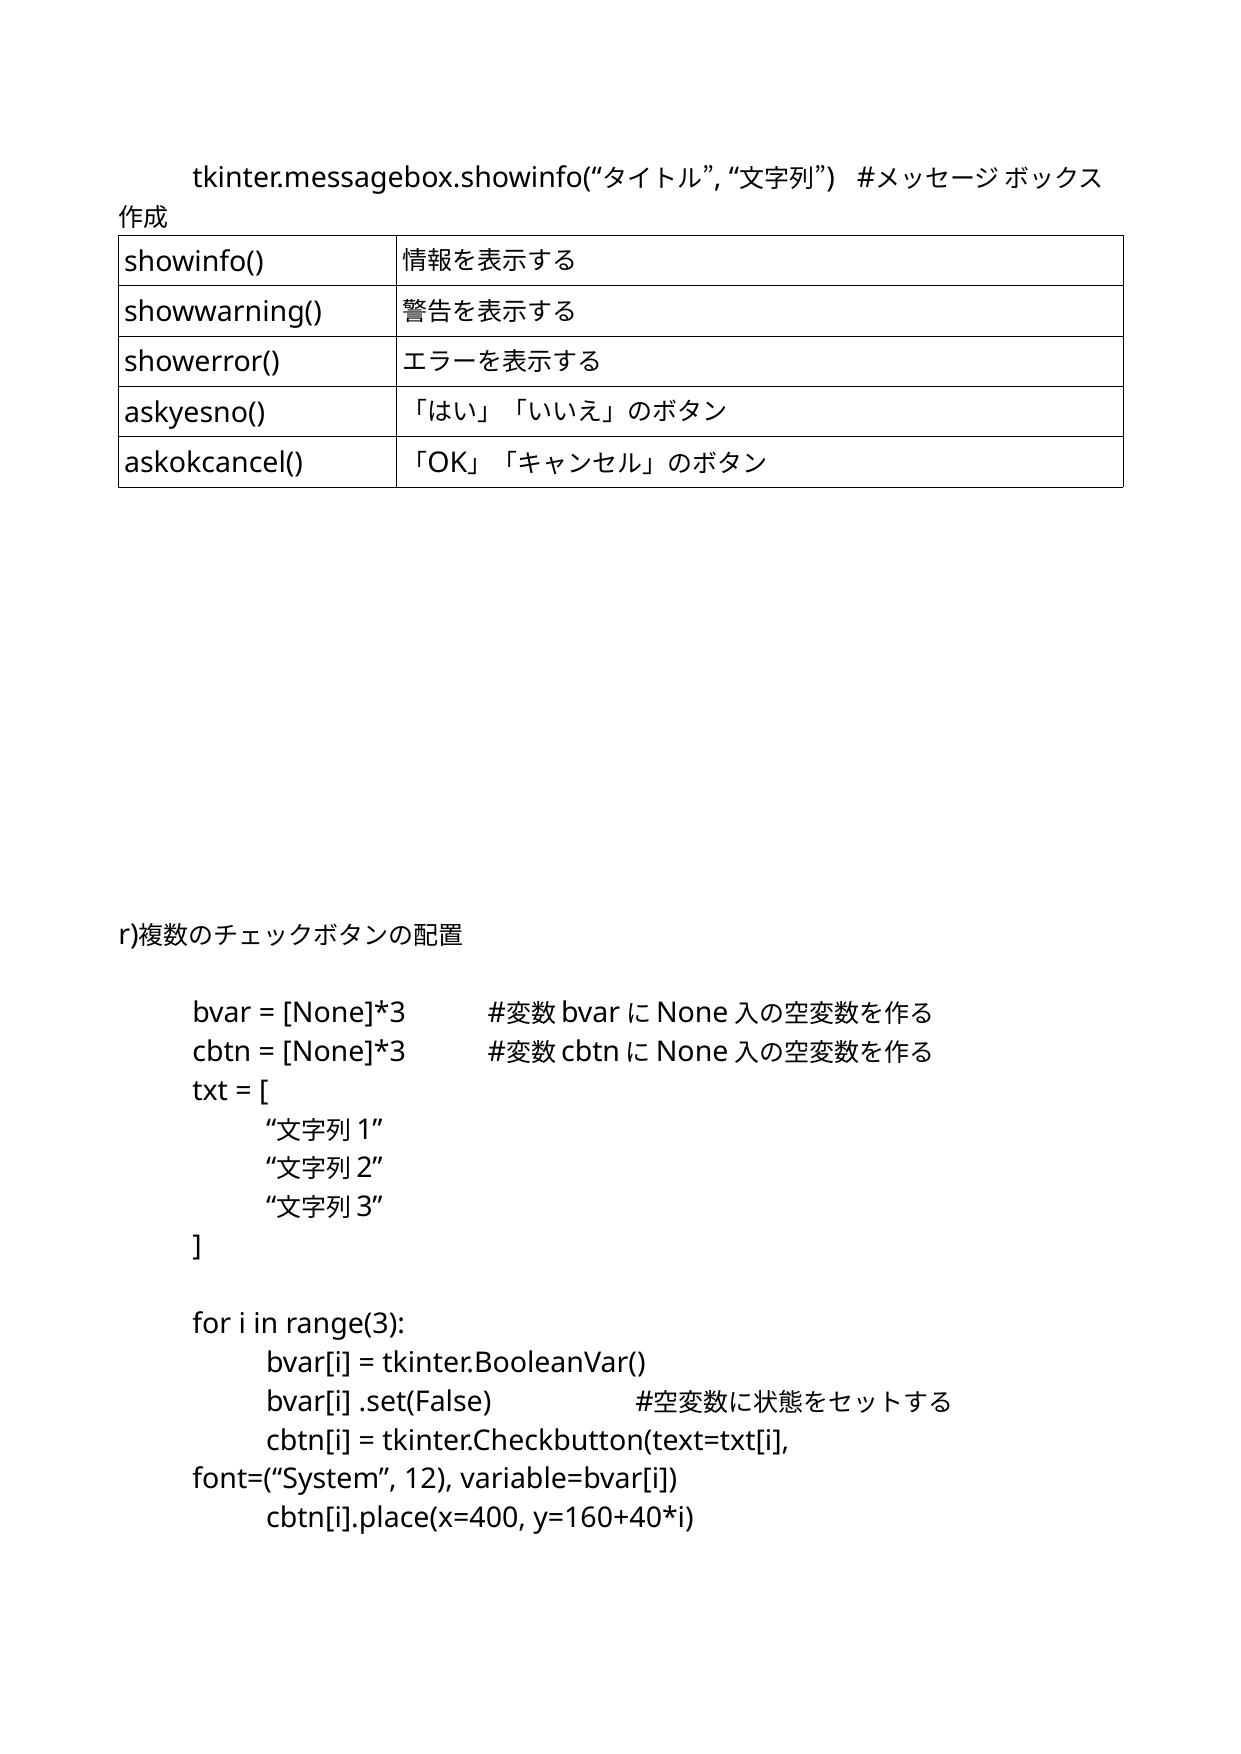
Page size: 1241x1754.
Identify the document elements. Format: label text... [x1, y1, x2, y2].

table_cell showerror() [119, 337, 396, 386]
text “文字列3” [118, 1186, 1122, 1225]
text bvar[i] .set(False) #空変数に状態をセットする [118, 1381, 1122, 1419]
text font=(“System”, 12), variable=bvar[i]) [118, 1458, 1122, 1497]
table_header showinfo() [119, 236, 396, 285]
table_cell 「はい」「いいえ」のボタン [397, 387, 1123, 436]
table_cell askokcancel() [119, 437, 396, 487]
table_cell エラーを表示する [397, 337, 1123, 386]
text “文字列1” [118, 1108, 1122, 1147]
table_cell showwarning() [119, 286, 396, 336]
text txt = [ [118, 1070, 1122, 1108]
text cbtn = [None]*3 #変数cbtnにNone入の空変数を作る [118, 1031, 1122, 1070]
table_cell 「OK」「キャンセル」のボタン [397, 437, 1123, 487]
table_cell askyesno() [119, 387, 396, 436]
text cbtn[i] = tkinter.Checkbutton(text=txt[i], [118, 1419, 1122, 1458]
text tkinter.messagebox.showinfo(“タイトル”, “文字列”) #メッセージ ボックス作成 [118, 157, 1122, 235]
text for i in range(3): [118, 1303, 1122, 1342]
text “文字列2” [118, 1147, 1122, 1186]
text cbtn[i].place(x=400, y=160+40*i) [118, 1497, 1122, 1536]
text bvar = [None]*3 #変数bvarにNone入の空変数を作る [118, 992, 1122, 1031]
text ] [118, 1225, 1122, 1264]
text bvar[i] = tkinter.BooleanVar() [118, 1342, 1122, 1381]
table_header 情報を表示する [397, 236, 1123, 285]
text r)複数のチェックボタンの配置 [118, 914, 1122, 953]
table_cell 警告を表示する [397, 286, 1123, 336]
